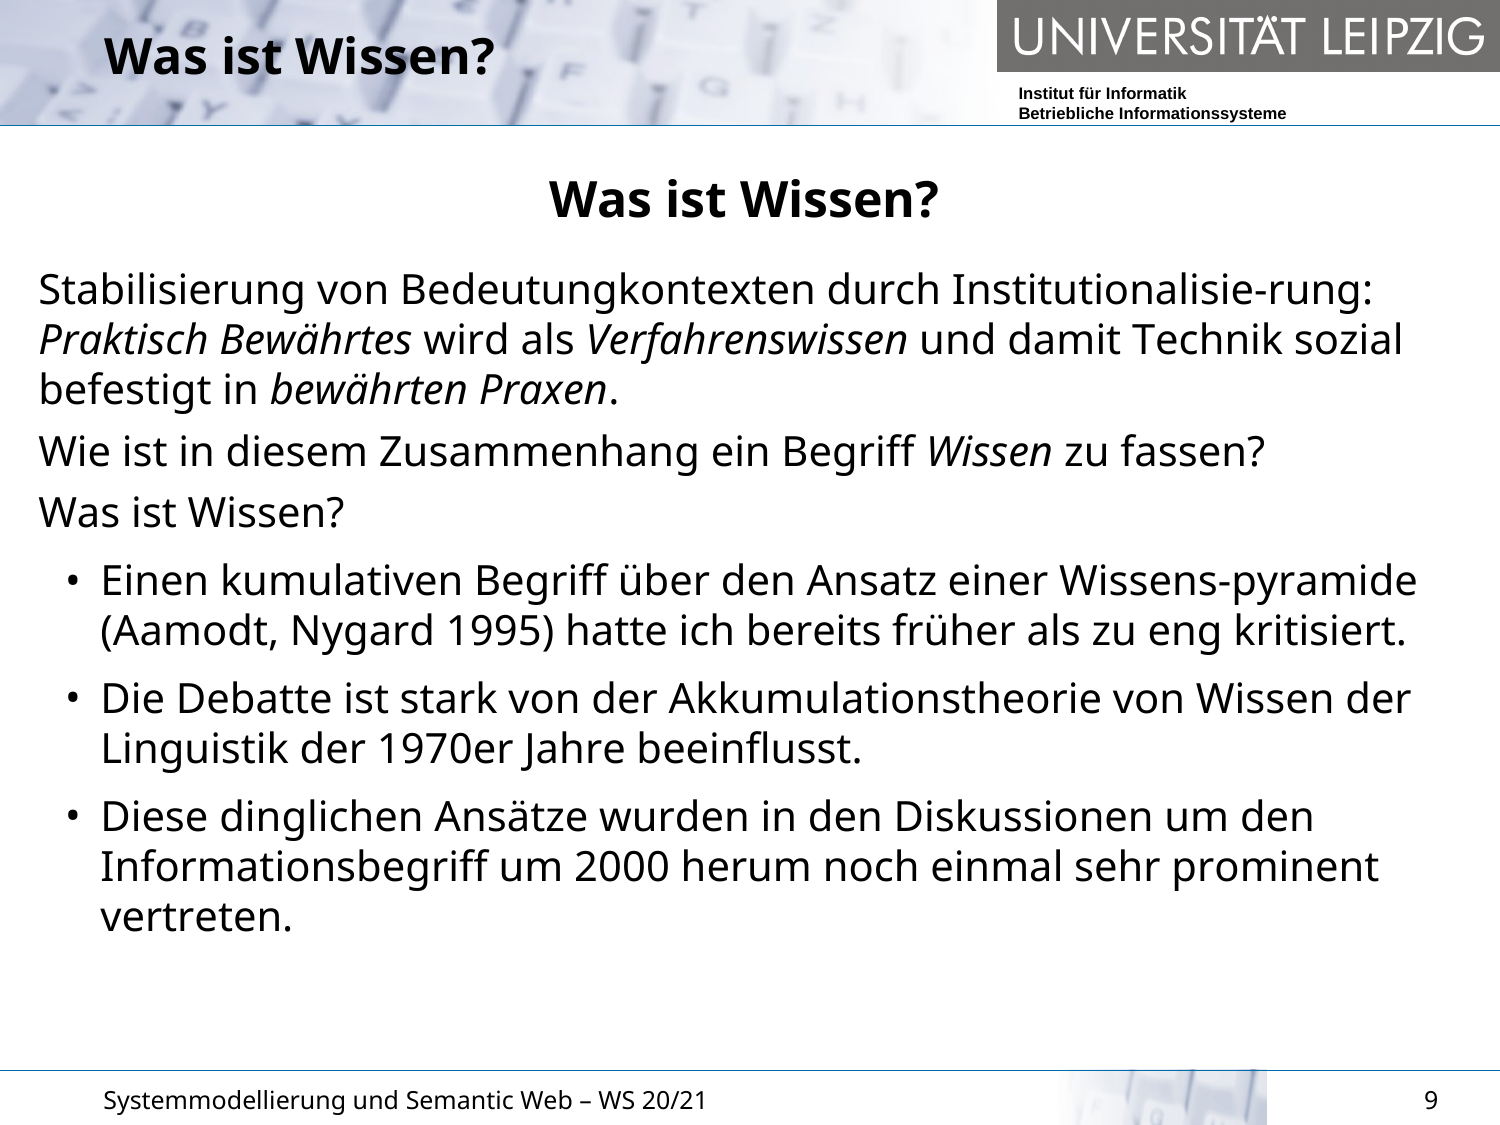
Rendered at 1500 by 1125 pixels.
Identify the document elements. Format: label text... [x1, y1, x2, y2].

picture [1057, 1071, 1267, 1125]
picture [0, 0, 1500, 125]
text_box Was ist Wissen? Stabilisierung von Bedeutungkontexten durch Institutionalisie-rung: Praktisch Bewährtes wird als Verfahrenswissen und damit Technik sozial befestigt in bewährten Praxen. Wie ist in diesem Zusammenhang ein Begriff Wissen zu fassen? Was ist Wissen? Einen kumulativen Begriff über den Ansatz einer Wissens-pyramide (Aamodt, Nygard 1995) hatte ich bereits früher als zu eng kritisiert. Die Debatte ist stark von der Akkumulationstheorie von Wissen der Linguistik der 1970er Jahre beeinflusst. Diese dinglichen Ansätze wurden in den Diskussionen um den Informationsbegriff um 2000 herum noch einmal sehr prominent vertreten. [23, 159, 1465, 948]
text_box Was ist Wissen? [90, 16, 510, 93]
